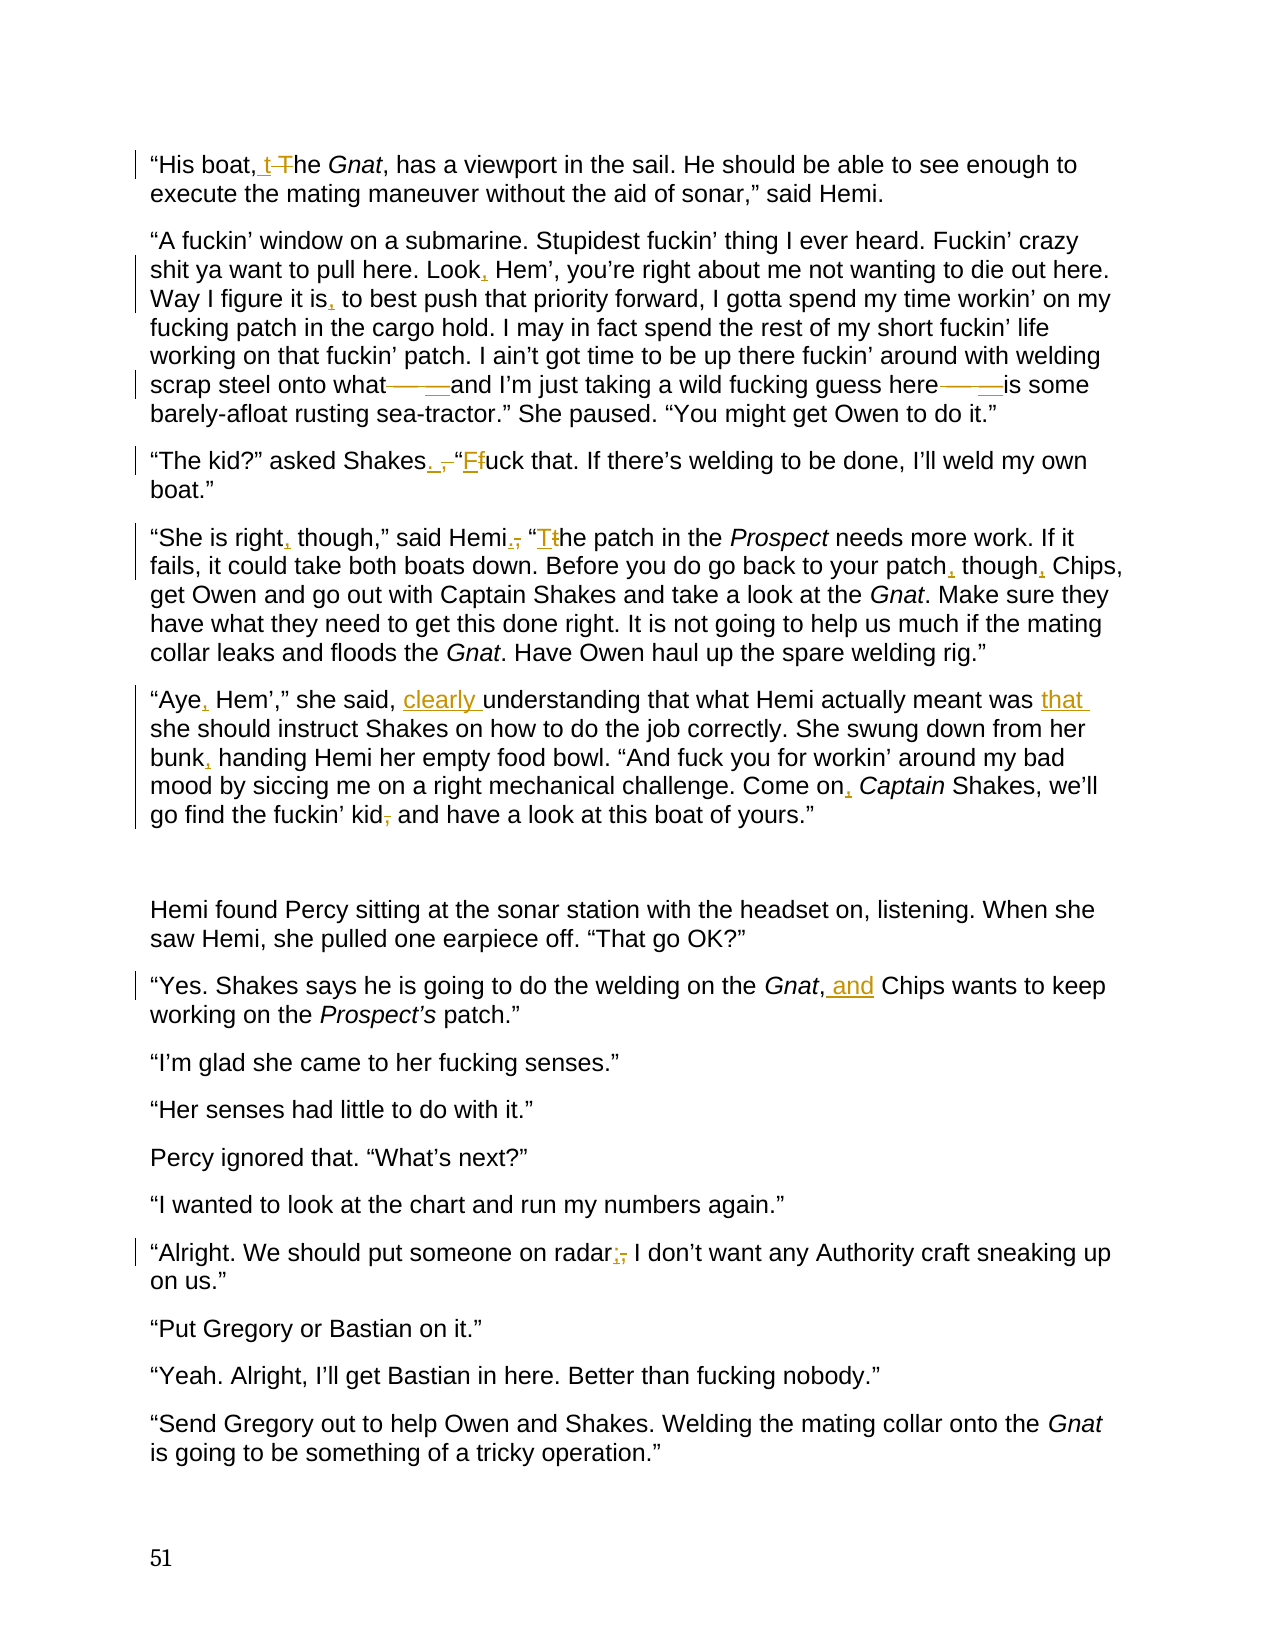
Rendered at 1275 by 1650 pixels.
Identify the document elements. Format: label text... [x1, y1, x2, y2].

text “Yes. Shakes says he is going to do the welding on the Gnat, and Chips wants to keep working on the Prospect’s patch.” [150, 971, 1125, 1029]
text “I wanted to look at the chart and run my numbers again.” [150, 1190, 1125, 1219]
text “Aye, Hem’,” she said, clearly understanding that what Hemi actually meant was that she should instruct Shakes on how to do the job correctly. She swung down from her bunk, handing Hemi her empty food bowl. “And fuck you for workin’ around my bad mood by siccing me on a right mechanical challenge. Come on, Captain Shakes, we’ll go find the fuckin’ kid and have a look at this boat of yours.” [150, 685, 1125, 829]
text “I’m glad she came to her fucking senses.” [150, 1047, 1125, 1076]
text Percy ignored that. “What’s next?” [150, 1142, 1125, 1171]
text “Alright. We should put someone on radar; I don’t want any Authority craft sneaking up on us.” [150, 1237, 1125, 1295]
text Hemi found Percy sitting at the sonar station with the headset on, listening. When she saw Hemi, she pulled one earpiece off. “That go OK?” [150, 895, 1125, 952]
text “The kid?” asked Shakes. “Fuck that. If there’s welding to be done, I’ll weld my own boat.” [150, 446, 1125, 504]
text “Send Gregory out to help Owen and Shakes. Welding the mating collar onto the Gnat is going to be something of a tricky operation.” [150, 1409, 1125, 1466]
text “Put Gregory or Bastian on it.” [150, 1314, 1125, 1342]
text “Her senses had little to do with it.” [150, 1095, 1125, 1124]
text “Yeah. Alright, I’ll get Bastian in here. Better than fucking nobody.” [150, 1361, 1125, 1390]
text “She is right, though,” said Hemi. “The patch in the Prospect needs more work. If it fails, it could take both boats down. Before you do go back to your patch, though, Chips, get Owen and go out with Captain Shakes and take a look at the Gnat. Make sure they have what they need to get this done right. It is not going to help us much if the mating collar leaks and floods the Gnat. Have Owen haul up the spare welding rig.” [150, 522, 1125, 666]
text “A fuckin’ window on a submarine. Stupidest fuckin’ thing I ever heard. Fuckin’ crazy shit ya want to pull here. Look, Hem’, you’re right about me not wanting to die out here. Way I figure it is, to best push that priority forward, I gotta spend my time workin’ on my fucking patch in the cargo hold. I may in fact spend the rest of my short fuckin’ life working on that fuckin’ patch. I ain’t got time to be up there fuckin’ around with welding scrap steel onto what—and I’m just taking a wild fucking guess here—is some barely-afloat rusting sea-tractor.” She paused. “You might get Owen to do it.” [150, 226, 1125, 427]
text “His boat, the Gnat, has a viewport in the sail. He should be able to see enough to execute the mating maneuver without the aid of sonar,” said Hemi. [150, 150, 1125, 207]
